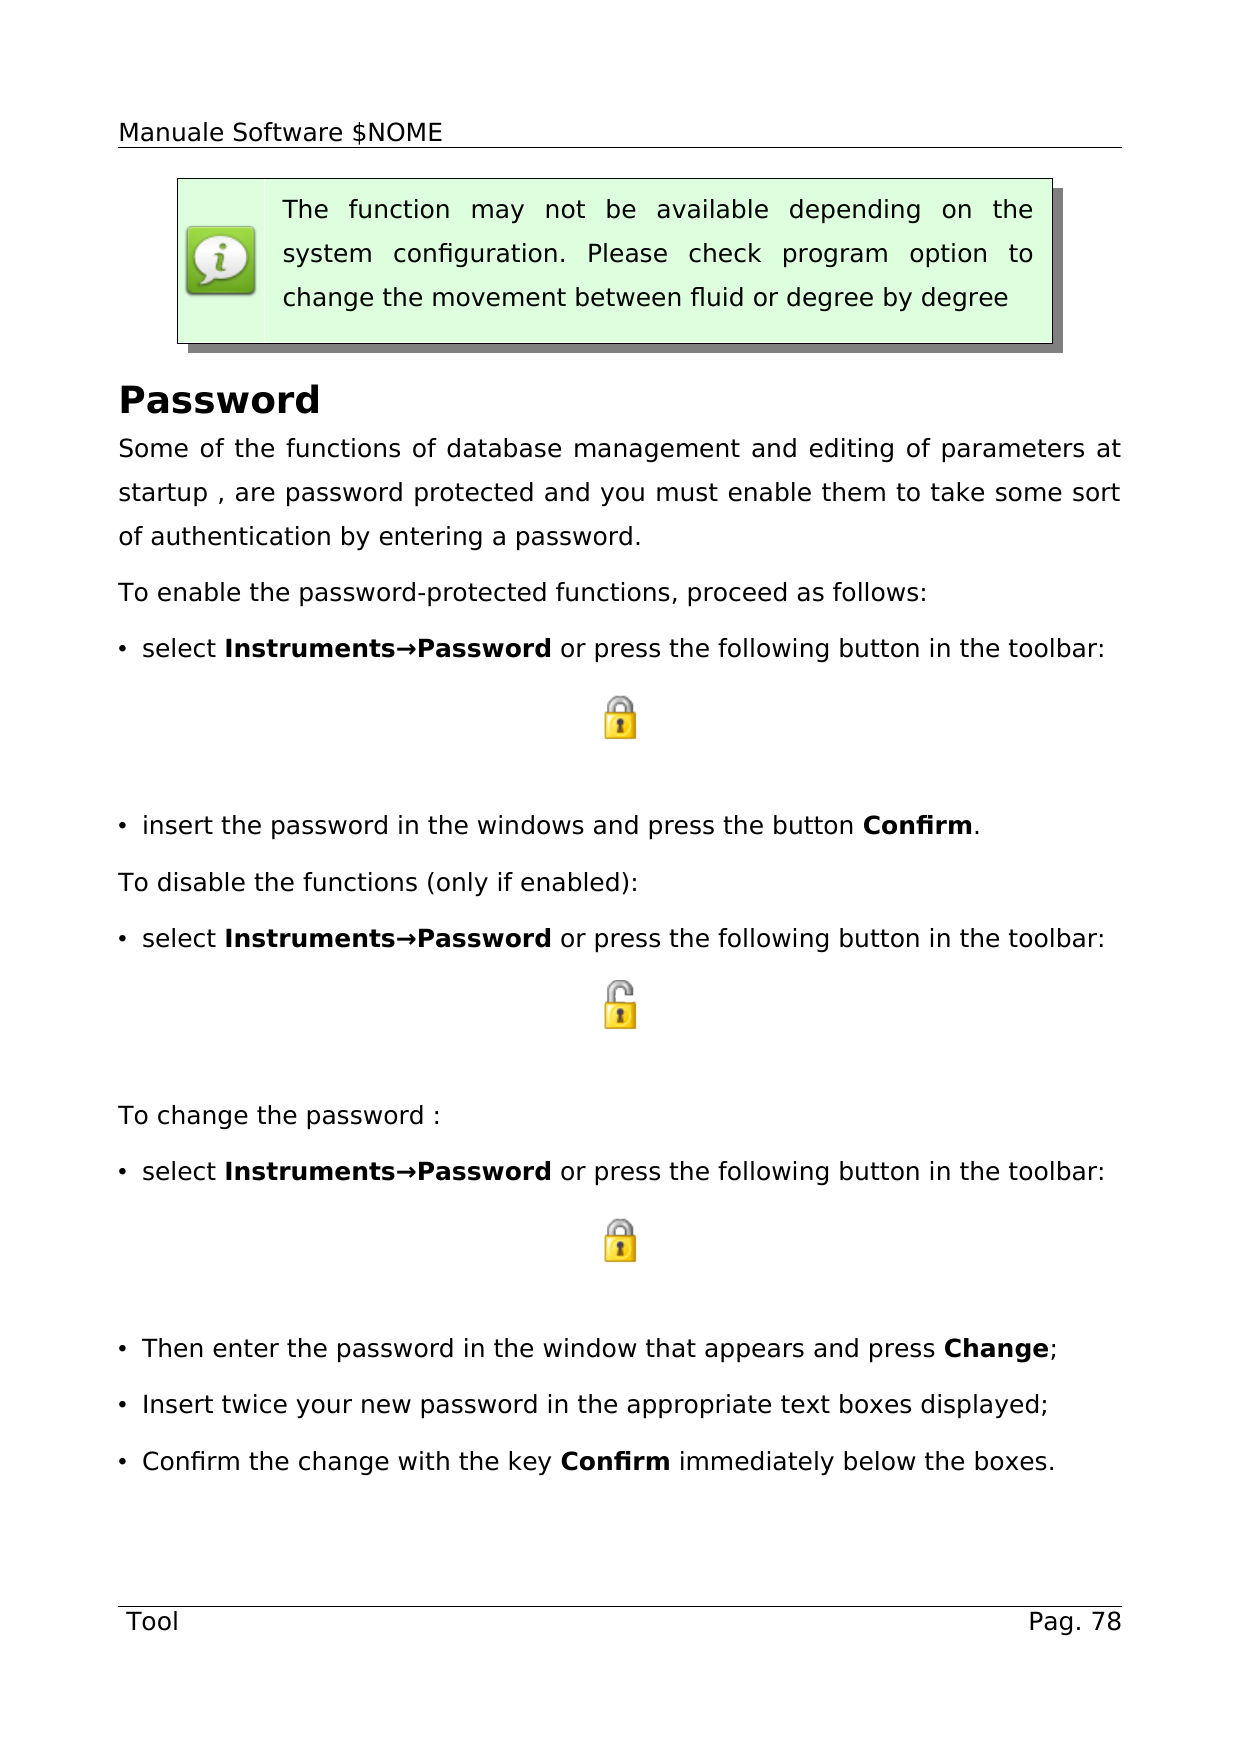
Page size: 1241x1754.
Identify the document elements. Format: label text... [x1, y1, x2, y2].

picture [595, 690, 645, 741]
table_header The function may not be available depending on the system configuration. Please check program option to change the movement between fluid or degree by degree [265, 179, 1052, 342]
list Confirm the change with the key Confirm immediately below the boxes. [118, 1447, 1122, 1476]
picture [595, 980, 645, 1031]
picture [183, 222, 259, 298]
list Insert twice your new password in the appropriate text boxes displayed; [118, 1391, 1122, 1420]
subtitle Password [118, 378, 1122, 422]
list select Instruments→Password or press the following button in the toolbar: [118, 634, 1122, 663]
list insert the password in the windows and press the button Confirm. [118, 811, 1122, 841]
text Some of the functions of database management and editing of parameters at startup , are password protected and you must enable them to take some sort of authentication by entering a password. [118, 434, 1122, 551]
table_header [178, 179, 264, 342]
picture [595, 1213, 645, 1264]
list select Instruments→Password or press the following button in the toolbar: [118, 1157, 1122, 1186]
text To disable the functions (only if enabled): [118, 868, 1122, 897]
list select Instruments→Password or press the following button in the toolbar: [118, 924, 1122, 953]
text To enable the password-protected functions, proceed as follows: [118, 578, 1122, 607]
text To change the password : [118, 1101, 1122, 1130]
list Then enter the password in the window that appears and press Change; [118, 1334, 1122, 1363]
